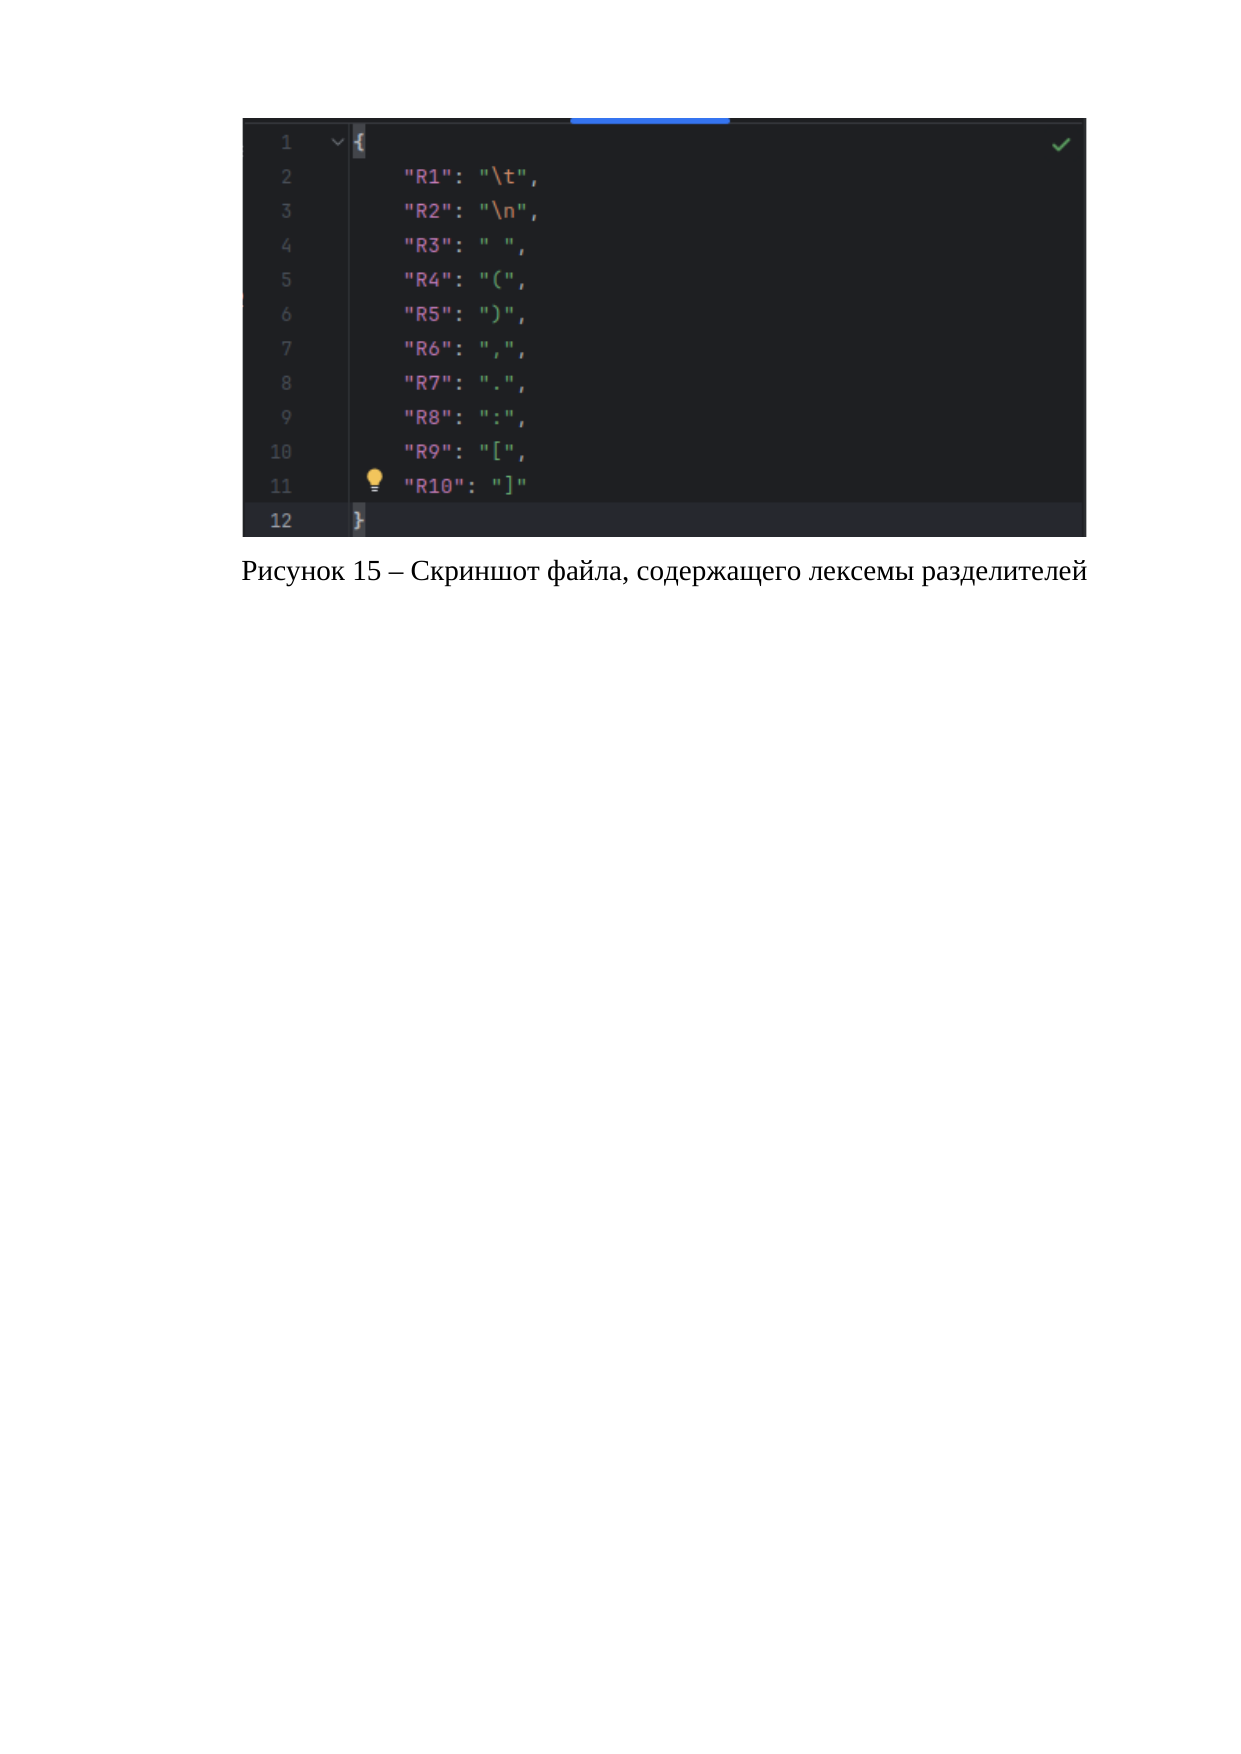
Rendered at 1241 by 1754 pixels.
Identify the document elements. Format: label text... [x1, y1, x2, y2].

picture [242, 118, 1087, 537]
text Рисунок 15 – Скриншот файла, содержащего лексемы разделителей [177, 537, 1152, 587]
